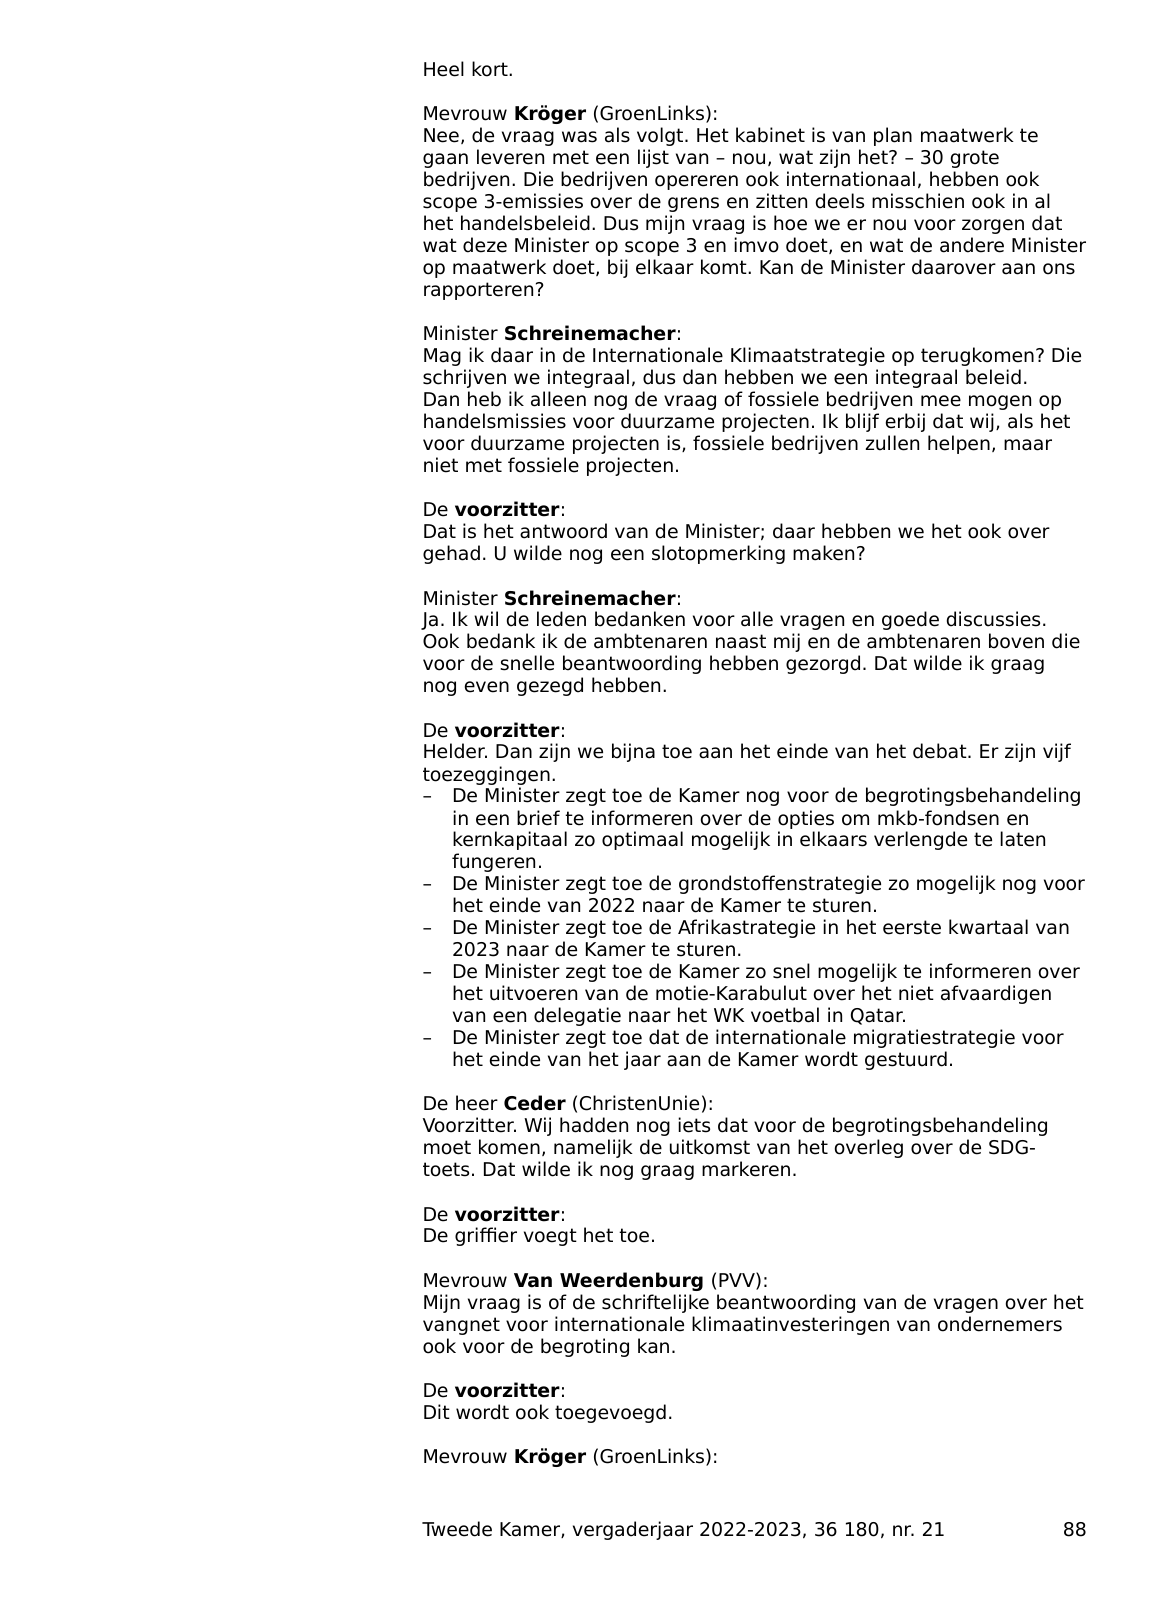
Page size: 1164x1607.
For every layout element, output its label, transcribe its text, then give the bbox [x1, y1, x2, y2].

text De voorzitter: [422, 499, 1087, 521]
text Voorzitter. Wij hadden nog iets dat voor de begrotingsbehandeling moet komen, namelijk de uitkomst van het overleg over de SDG-toets. Dat wilde ik nog graag markeren. [422, 1115, 1087, 1181]
text Ja. Ik wil de leden bedanken voor alle vragen en goede discussies. Ook bedank ik de ambtenaren naast mij en de ambtenaren boven die voor de snelle beantwoording hebben gezorgd. Dat wilde ik graag nog even gezegd hebben. [422, 609, 1087, 697]
text Dat is het antwoord van de Minister; daar hebben we het ook over gehad. U wilde nog een slotopmerking maken? [422, 521, 1087, 565]
text Mevrouw Kröger (GroenLinks): [422, 103, 1087, 125]
text – De Minister zegt toe de Kamer nog voor de begrotingsbehandeling in een brief te informeren over de opties om mkb-fondsen en kernkapitaal zo optimaal mogelijk in elkaars verlengde te laten fungeren. [422, 785, 1087, 873]
text Heel kort. [422, 59, 1087, 81]
text Dan heb ik alleen nog de vraag of fossiele bedrijven mee mogen op handelsmissies voor duurzame projecten. Ik blijf erbij dat wij, als het voor duurzame projecten is, fossiele bedrijven zullen helpen, maar niet met fossiele projecten. [422, 389, 1087, 477]
text Mevrouw Kröger (GroenLinks): [422, 1446, 1087, 1468]
text – De Minister zegt toe de grondstoffenstrategie zo mogelijk nog voor het einde van 2022 naar de Kamer te sturen. [422, 873, 1087, 917]
text De voorzitter: [422, 1203, 1087, 1225]
text – De Minister zegt toe de Afrikastrategie in het eerste kwartaal van 2023 naar de Kamer te sturen. [422, 917, 1087, 961]
text De voorzitter: [422, 1380, 1087, 1402]
text Dit wordt ook toegevoegd. [422, 1402, 1087, 1424]
text De heer Ceder (ChristenUnie): [422, 1093, 1087, 1115]
text Mevrouw Van Weerdenburg (PVV): [422, 1269, 1087, 1292]
text Nee, de vraag was als volgt. Het kabinet is van plan maatwerk te gaan leveren met een lijst van – nou, wat zijn het? – 30 grote bedrijven. Die bedrijven opereren ook internationaal, hebben ook scope 3-emissies over de grens en zitten deels misschien ook in al het handelsbeleid. Dus mijn vraag is hoe we er nou voor zorgen dat wat deze Minister op scope 3 en imvo doet, en wat de andere Minister op maatwerk doet, bij elkaar komt. Kan de Minister daarover aan ons rapporteren? [422, 125, 1087, 301]
text Helder. Dan zijn we bijna toe aan het einde van het debat. Er zijn vijf toezeggingen. [422, 741, 1087, 785]
text Mijn vraag is of de schriftelijke beantwoording van de vragen over het vangnet voor internationale klimaatinvesteringen van ondernemers ook voor de begroting kan. [422, 1292, 1087, 1357]
text – De Minister zegt toe dat de internationale migratiestrategie voor het einde van het jaar aan de Kamer wordt gestuurd. [422, 1027, 1087, 1071]
text De griffier voegt het toe. [422, 1225, 1087, 1247]
text Minister Schreinemacher: [422, 587, 1087, 609]
text – De Minister zegt toe de Kamer zo snel mogelijk te informeren over het uitvoeren van de motie-Karabulut over het niet afvaardigen van een delegatie naar het WK voetbal in Qatar. [422, 961, 1087, 1027]
text Minister Schreinemacher: [422, 323, 1087, 345]
text De voorzitter: [422, 719, 1087, 741]
text Mag ik daar in de Internationale Klimaatstrategie op terugkomen? Die schrijven we integraal, dus dan hebben we een integraal beleid. [422, 345, 1087, 389]
